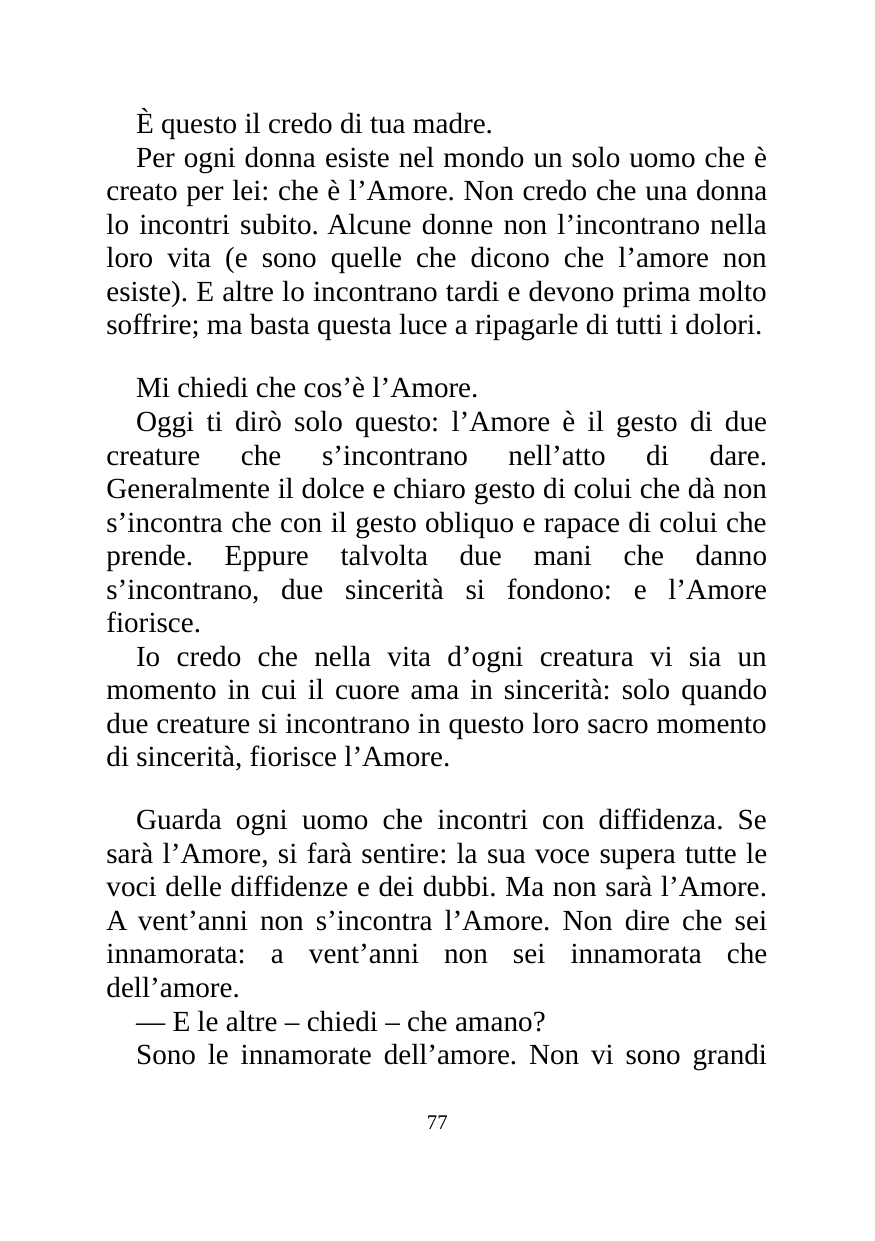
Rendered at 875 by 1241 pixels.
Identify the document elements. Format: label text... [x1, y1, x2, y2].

text — E le altre – chiedi – che amano? [106, 1004, 768, 1037]
text Mi chiedi che cos’è l’Amore. [106, 371, 768, 404]
text Guarda ogni uomo che incontri con diffidenza. Se sarà l’Amore, si farà sentire: la sua voce supera tutte le voci delle diffidenze e dei dubbi. Ma non sarà l’Amore. A vent’anni non s’incontra l’Amore. Non dire che sei innamorata: a vent’anni non sei innamorata che dell’amore. [106, 802, 768, 1004]
text È questo il credo di tua madre. [106, 106, 768, 140]
text Oggi ti dirò solo questo: l’Amore è il gesto di due creature che s’incontrano nell’atto di dare. Generalmente il dolce e chiaro gesto di colui che dà non s’incontra che con il gesto obliquo e rapace di colui che prende. Eppure talvolta due mani che danno s’incontrano, due sincerità si fondono: e l’Amore fiorisce. [106, 404, 768, 639]
text Per ogni donna esiste nel mondo un solo uomo che è creato per lei: che è l’Amore. Non credo che una donna lo incontri subito. Alcune donne non l’incontrano nella loro vita (e sono quelle che dicono che l’amore non esiste). E altre lo incontrano tardi e devono prima molto soffrire; ma basta questa luce a ripagarle di tutti i dolori. [106, 140, 768, 341]
text Io credo che nella vita d’ogni creatura vi sia un momento in cui il cuore ama in sincerità: solo quando due creature si incontrano in questo loro sacro momento di sincerità, fiorisce l’Amore. [106, 639, 768, 773]
text Sono le innamorate dell’amore. Non vi sono grandi [106, 1037, 768, 1071]
